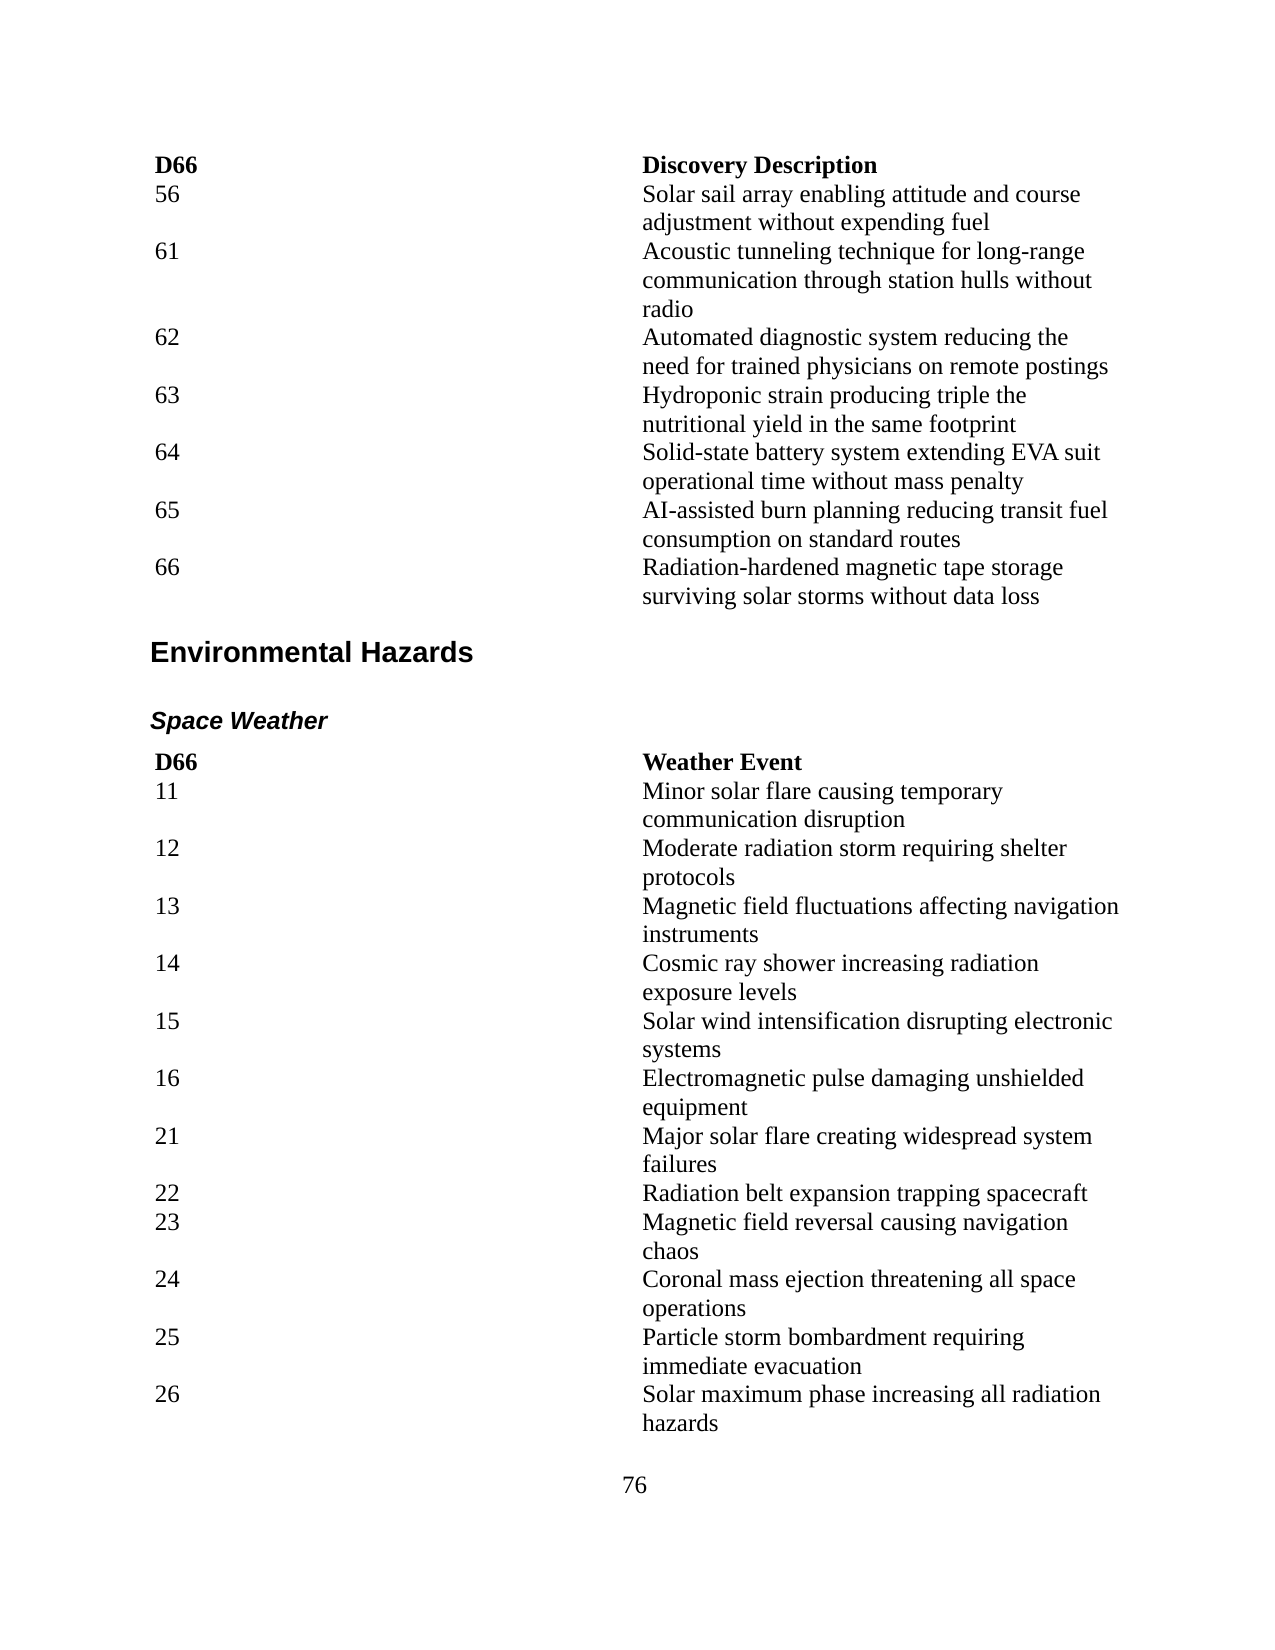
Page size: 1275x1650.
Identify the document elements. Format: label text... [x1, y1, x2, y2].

subtitle Environmental Hazards [150, 635, 1125, 668]
table_cell 62 [150, 323, 637, 380]
table_cell Magnetic field reversal causing navigation chaos [638, 1207, 1125, 1264]
table_cell Radiation-hardened magnetic tape storage surviving solar storms without data loss [638, 553, 1125, 610]
table_cell 13 [150, 891, 637, 948]
table_cell 15 [150, 1006, 637, 1063]
table_cell Automated diagnostic system reducing the need for trained physicians on remote postings [638, 323, 1125, 380]
table_cell 61 [150, 236, 637, 322]
table_header Discovery Description [638, 150, 1125, 179]
table_cell Electromagnetic pulse damaging unshielded equipment [638, 1063, 1125, 1121]
table_cell Particle storm bombardment requiring immediate evacuation [638, 1322, 1125, 1379]
table_cell 16 [150, 1063, 637, 1121]
table_cell Solar wind intensification disrupting electronic systems [638, 1006, 1125, 1063]
table_cell 26 [150, 1380, 637, 1437]
table_cell 21 [150, 1121, 637, 1178]
table_header D66 [150, 747, 637, 776]
table_cell Coronal mass ejection threatening all space operations [638, 1265, 1125, 1322]
table_cell Minor solar flare causing temporary communication disruption [638, 776, 1125, 833]
table_cell Solar sail array enabling attitude and course adjustment without expending fuel [638, 179, 1125, 236]
table_cell AI-assisted burn planning reducing transit fuel consumption on standard routes [638, 495, 1125, 552]
table_cell Solid-state battery system extending EVA suit operational time without mass penalty [638, 438, 1125, 495]
table_cell Cosmic ray shower increasing radiation exposure levels [638, 948, 1125, 1006]
table_cell 22 [150, 1178, 637, 1207]
table_cell Major solar flare creating widespread system failures [638, 1121, 1125, 1178]
table_header Weather Event [638, 747, 1125, 776]
table_cell 24 [150, 1265, 637, 1322]
table_cell 14 [150, 948, 637, 1006]
table_cell 25 [150, 1322, 637, 1379]
table_cell Hydroponic strain producing triple the nutritional yield in the same footprint [638, 380, 1125, 437]
table_cell Radiation belt expansion trapping spacecraft [638, 1178, 1125, 1207]
table_header D66 [150, 150, 637, 179]
table_cell 64 [150, 438, 637, 495]
table_cell 23 [150, 1207, 637, 1264]
subtitle Space Weather [150, 706, 1125, 734]
table_cell 12 [150, 833, 637, 891]
table_cell Magnetic field fluctuations affecting navigation instruments [638, 891, 1125, 948]
table_cell 56 [150, 179, 637, 236]
table_cell Acoustic tunneling technique for long-range communication through station hulls without radio [638, 236, 1125, 322]
table_cell 66 [150, 553, 637, 610]
table_cell 11 [150, 776, 637, 833]
table_cell Moderate radiation storm requiring shelter protocols [638, 833, 1125, 891]
table_cell Solar maximum phase increasing all radiation hazards [638, 1380, 1125, 1437]
table_cell 63 [150, 380, 637, 437]
table_cell 65 [150, 495, 637, 552]
